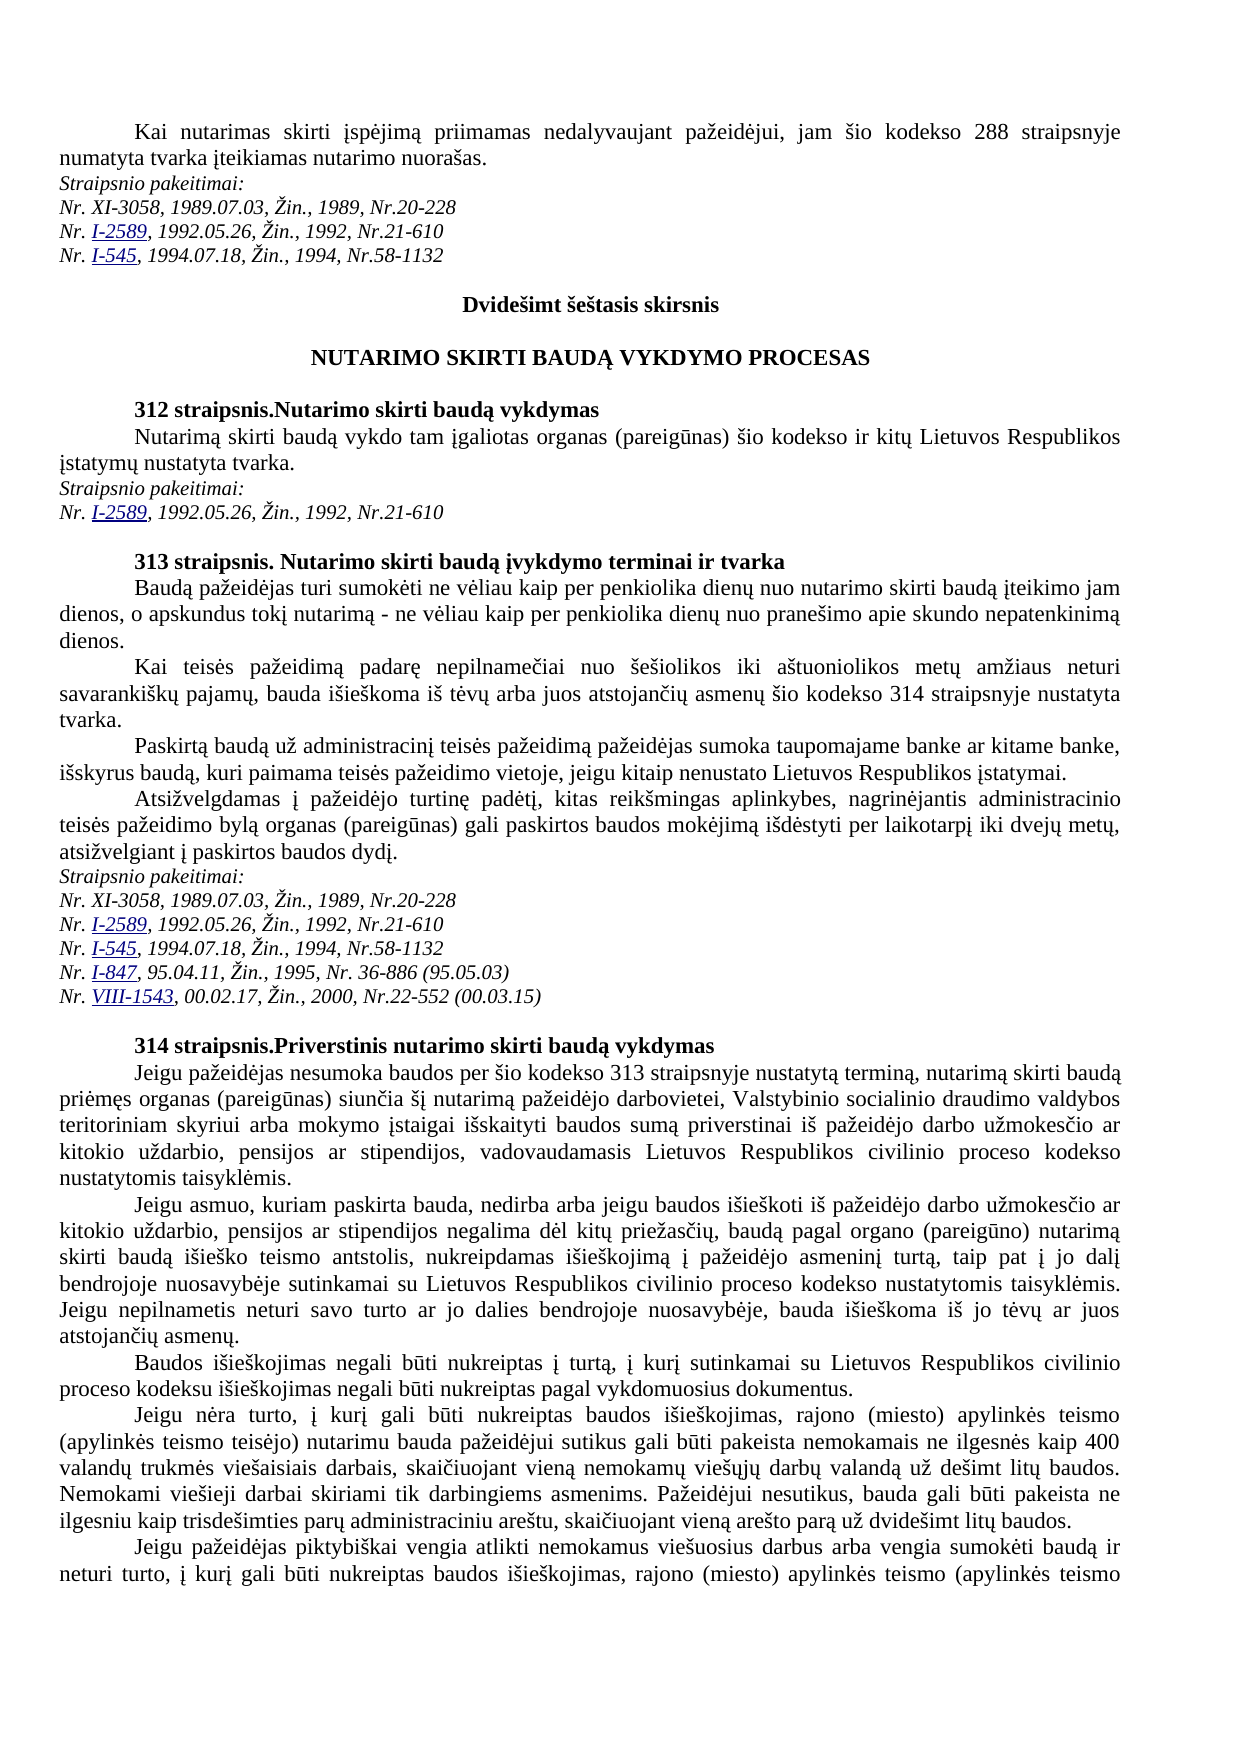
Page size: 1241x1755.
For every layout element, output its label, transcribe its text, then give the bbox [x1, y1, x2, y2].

text Dvidešimt šeštasis skirsnis [59, 291, 1122, 317]
text Nutarimą skirti baudą vykdo tam įgaliotas organas (pareigūnas) šio kodekso ir kitų Lietuvos Respublikos įstatymų nustatyta tvarka. [59, 423, 1122, 476]
text Jeigu pažeidėjas nesumoka baudos per šio kodekso 313 straipsnyje nustatytą terminą, nutarimą skirti baudą priėmęs organas (pareigūnas) siunčia šį nutarimą pažeidėjo darbovietei, Valstybinio socialinio draudimo valdybos teritoriniam skyriui arba mokymo įstaigai išskaityti baudos sumą priverstinai iš pažeidėjo darbo užmokesčio ar kitokio uždarbio, pensijos ar stipendijos, vadovaudamasis Lietuvos Respublikos civilinio proceso kodekso nustatytomis taisyklėmis. [59, 1059, 1122, 1191]
text Baudos išieškojimas negali būti nukreiptas į turtą, į kurį sutinkamai su Lietuvos Respublikos civilinio proceso kodeksu išieškojimas negali būti nukreiptas pagal vykdomuosius dokumentus. [59, 1349, 1122, 1401]
text Nr. VIII-1543, 00.02.17, Žin., 2000, Nr.22-552 (00.03.15) [59, 984, 1122, 1008]
text Nr. XI-3058, 1989.07.03, Žin., 1989, Nr.20-228 [59, 888, 1122, 912]
text Jeigu asmuo, kuriam paskirta bauda, nedirba arba jeigu baudos išieškoti iš pažeidėjo darbo užmokesčio ar kitokio uždarbio, pensijos ar stipendijos negalima dėl kitų priežasčių, baudą pagal organo (pareigūno) nutarimą skirti baudą išieško teismo antstolis, nukreipdamas išieškojimą į pažeidėjo asmeninį turtą, taip pat į jo dalį bendrojoje nuosavybėje sutinkamai su Lietuvos Respublikos civilinio proceso kodekso nustatytomis taisyklėmis. Jeigu nepilnametis neturi savo turto ar jo dalies bendrojoje nuosavybėje, bauda išieškoma iš jo tėvų ar juos atstojančių asmenų. [59, 1191, 1122, 1349]
text Kai nutarimas skirti įspėjimą priimamas nedalyvaujant pažeidėjui, jam šio kodekso 288 straipsnyje numatyta tvarka įteikiamas nutarimo nuorašas. [59, 118, 1122, 171]
text Kai teisės pažeidimą padarę nepilnamečiai nuo šešiolikos iki aštuoniolikos metų amžiaus neturi savarankiškų pajamų, bauda išieškoma iš tėvų arba juos atstojančių asmenų šio kodekso 314 straipsnyje nustatyta tvarka. [59, 653, 1122, 732]
text NUTARIMO SKIRTI BAUDĄ VYKDYMO PROCESAS [59, 344, 1122, 370]
text Nr. XI-3058, 1989.07.03, Žin., 1989, Nr.20-228 [59, 195, 1122, 219]
text Nr. I-847, 95.04.11, Žin., 1995, Nr. 36-886 (95.05.03) [59, 960, 1122, 984]
text 313 straipsnis. Nutarimo skirti baudą įvykdymo terminai ir tvarka [59, 548, 1122, 574]
text Nr. I-545, 1994.07.18, Žin., 1994, Nr.58-1132 [59, 936, 1122, 960]
text Paskirtą baudą už administracinį teisės pažeidimą pažeidėjas sumoka taupomajame banke ar kitame banke, išskyrus baudą, kuri paimama teisės pažeidimo vietoje, jeigu kitaip nenustato Lietuvos Respublikos įstatymai. [59, 732, 1122, 785]
text Straipsnio pakeitimai: [59, 864, 1122, 888]
text Nr. I-2589, 1992.05.26, Žin., 1992, Nr.21-610 [59, 500, 1122, 524]
text Nr. I-2589, 1992.05.26, Žin., 1992, Nr.21-610 [59, 219, 1122, 243]
text Atsižvelgdamas į pažeidėjo turtinę padėtį, kitas reikšmingas aplinkybes, nagrinėjantis administracinio teisės pažeidimo bylą organas (pareigūnas) gali paskirtos baudos mokėjimą išdėstyti per laikotarpį iki dvejų metų, atsižvelgiant į paskirtos baudos dydį. [59, 785, 1122, 864]
text Nr. I-545, 1994.07.18, Žin., 1994, Nr.58-1132 [59, 243, 1122, 267]
text 312 straipsnis.Nutarimo skirti baudą vykdymas [59, 397, 1122, 423]
text Baudą pažeidėjas turi sumokėti ne vėliau kaip per penkiolika dienų nuo nutarimo skirti baudą įteikimo jam dienos, o apskundus tokį nutarimą - ne vėliau kaip per penkiolika dienų nuo pranešimo apie skundo nepatenkinimą dienos. [59, 574, 1122, 653]
text Straipsnio pakeitimai: [59, 171, 1122, 195]
text Jeigu nėra turto, į kurį gali būti nukreiptas baudos išieškojimas, rajono (miesto) apylinkės teismo (apylinkės teismo teisėjo) nutarimu bauda pažeidėjui sutikus gali būti pakeista nemokamais ne ilgesnės kaip 400 valandų trukmės viešaisiais darbais, skaičiuojant vieną nemokamų viešųjų darbų valandą už dešimt litų baudos. Nemokami viešieji darbai skiriami tik darbingiems asmenims. Pažeidėjui nesutikus, bauda gali būti pakeista ne ilgesniu kaip trisdešimties parų administraciniu areštu, skaičiuojant vieną arešto parą už dvidešimt litų baudos. [59, 1401, 1122, 1533]
text Nr. I-2589, 1992.05.26, Žin., 1992, Nr.21-610 [59, 912, 1122, 936]
text Straipsnio pakeitimai: [59, 476, 1122, 500]
text Jeigu pažeidėjas piktybiškai vengia atlikti nemokamus viešuosius darbus arba vengia sumokėti baudą ir neturi turto, į kurį gali būti nukreiptas baudos išieškojimas, rajono (miesto) apylinkės teismo (apylinkės teismo [59, 1533, 1122, 1586]
text 314 straipsnis.Priverstinis nutarimo skirti baudą vykdymas [59, 1032, 1122, 1059]
